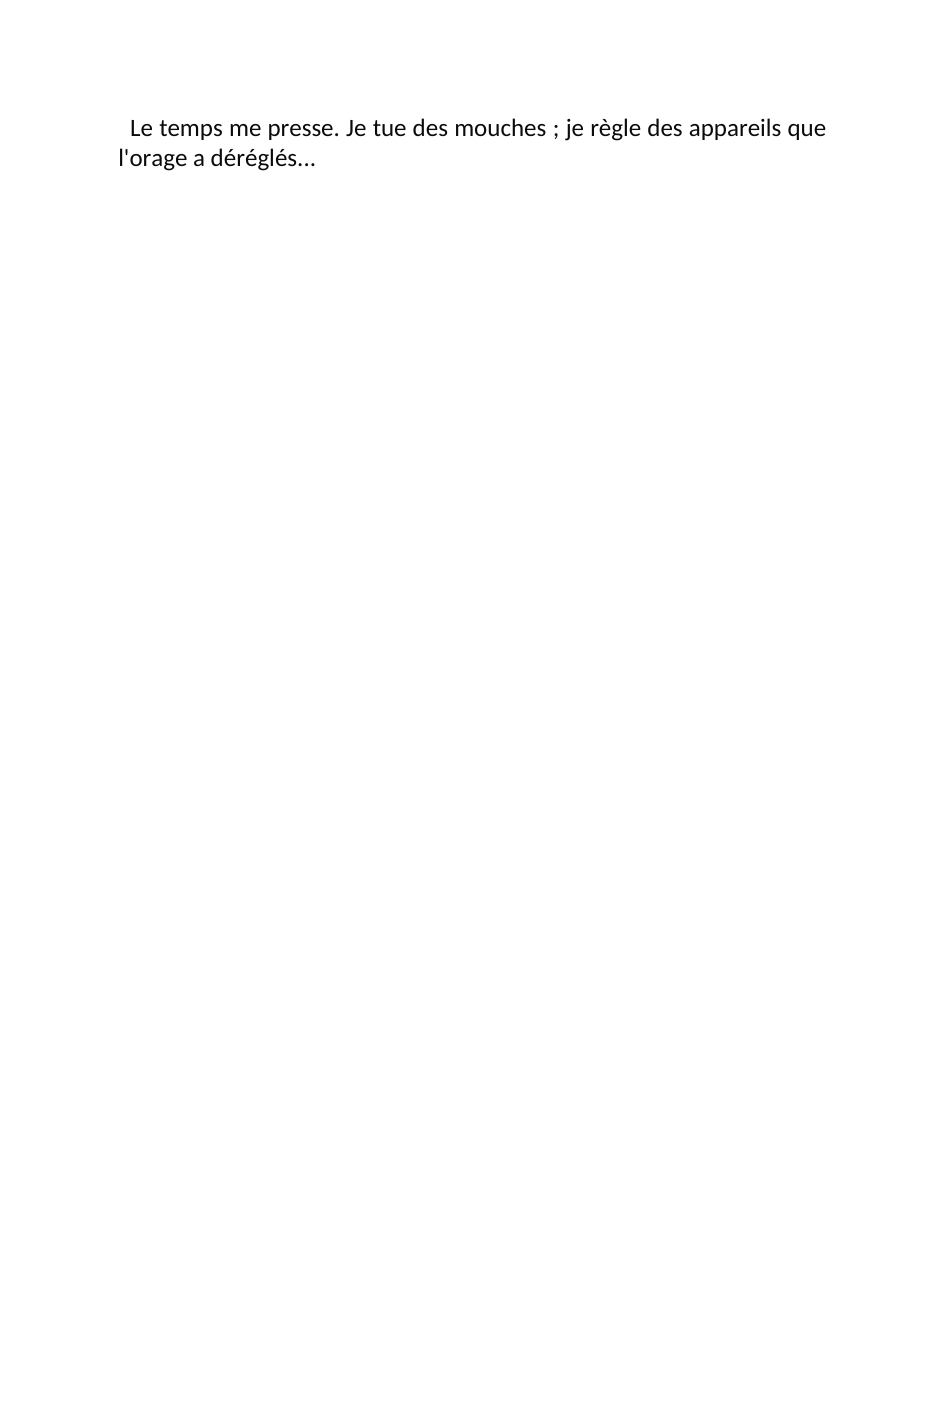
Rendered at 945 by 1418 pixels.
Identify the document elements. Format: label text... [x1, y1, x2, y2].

text Le temps me presse. Je tue des mouches ; je règle des appareils que l'orage a déréglés... [118, 118, 827, 173]
